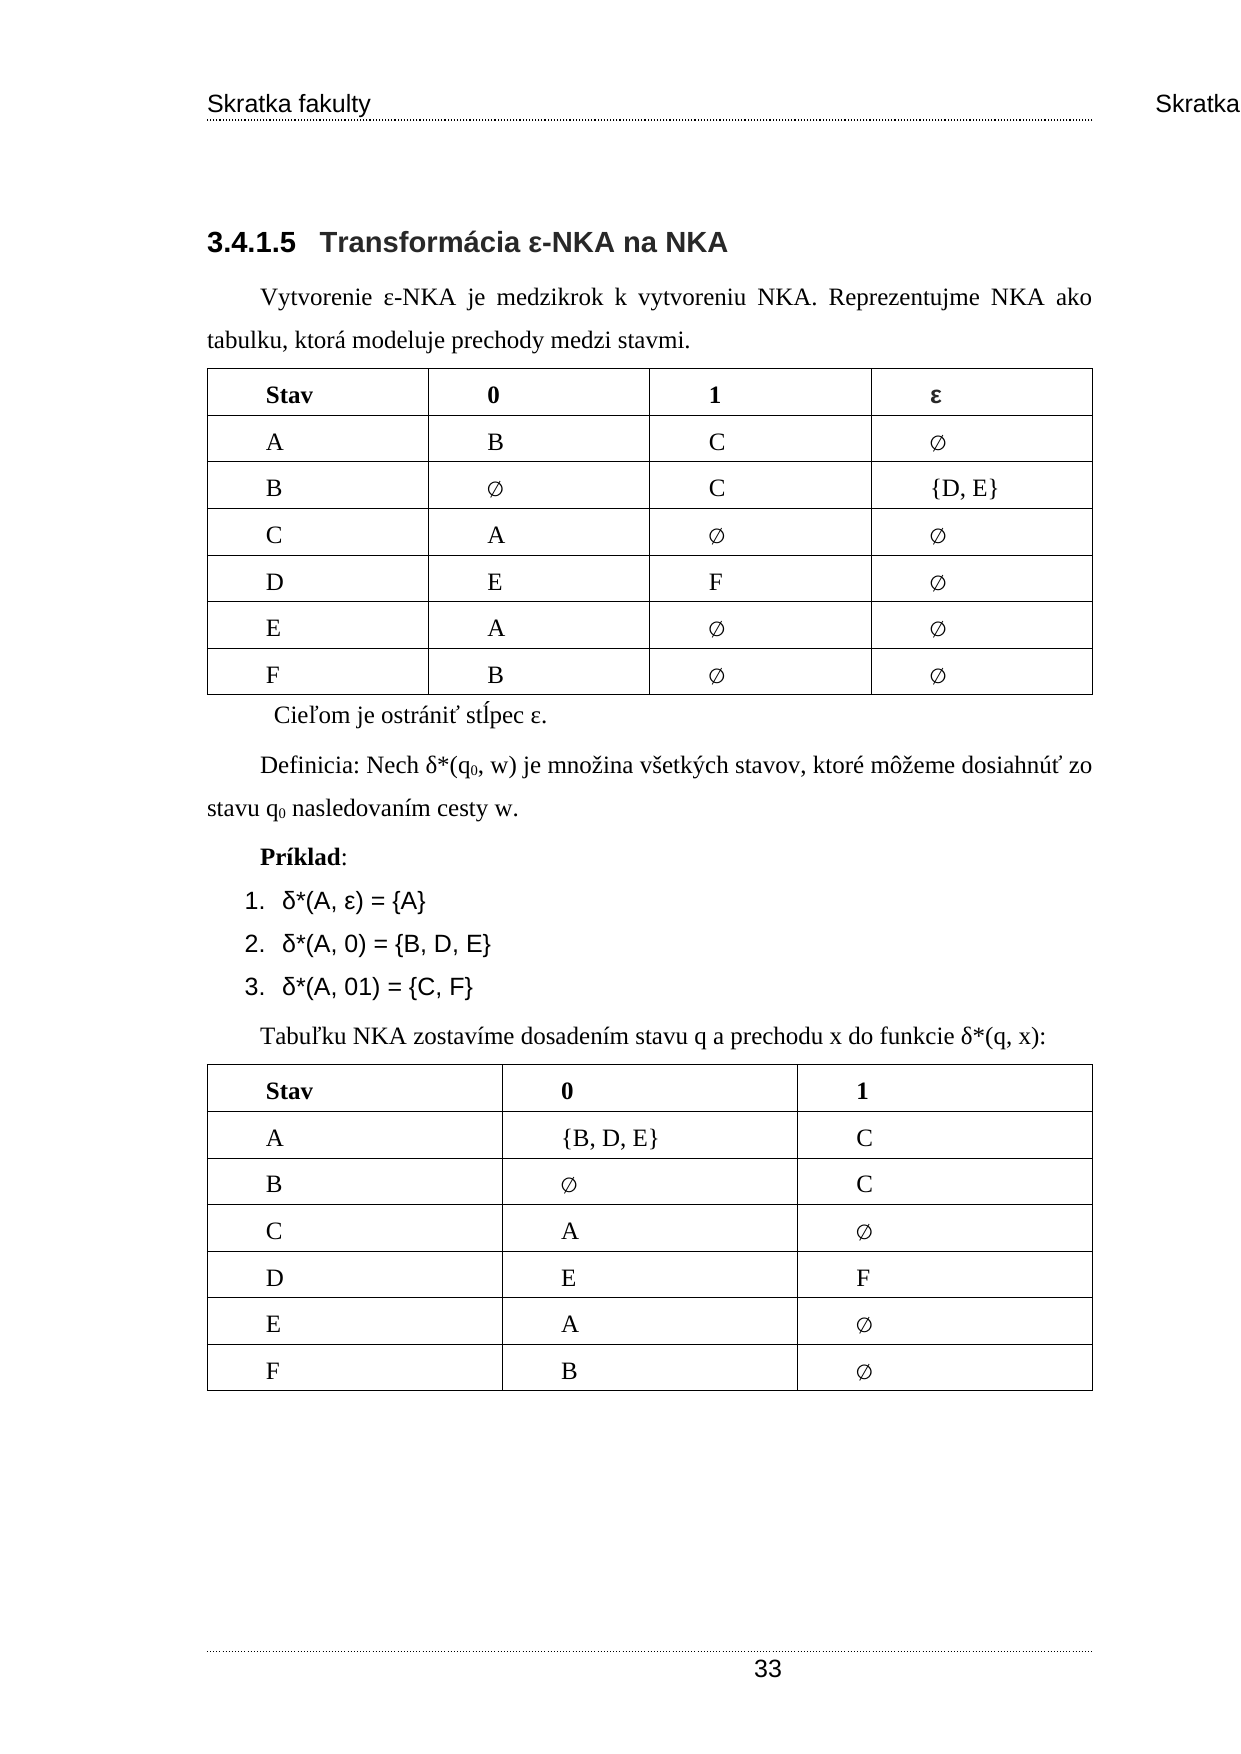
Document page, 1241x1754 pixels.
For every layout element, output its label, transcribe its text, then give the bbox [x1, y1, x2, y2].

table_header Stav [208, 369, 428, 415]
table_cell F [650, 556, 871, 601]
table_header 1 [650, 369, 871, 415]
table_cell {B, D, E} [503, 1112, 797, 1157]
table_cell E [208, 1298, 502, 1344]
table_cell A [429, 509, 649, 554]
table_cell F [208, 649, 428, 694]
list δ*(A, 0) = {B, D, E} [244, 929, 1092, 957]
table_header 1 [798, 1065, 1092, 1111]
table_cell D [208, 556, 428, 601]
table_cell C [798, 1159, 1092, 1204]
table_cell B [503, 1345, 797, 1390]
table_cell ∅ [872, 602, 1092, 648]
text Cieľom je ostrániť stĺpec ε. [207, 701, 1092, 729]
text Vytvorenie ε-NKA je medzikrok k vytvoreniu NKA. Reprezentujme NKA ako tabulku, ktorá modeluje prechody medzi stavmi. [207, 282, 1092, 354]
table_cell D [208, 1252, 502, 1297]
table_cell A [503, 1298, 797, 1344]
table_cell F [798, 1252, 1092, 1297]
table_cell A [429, 602, 649, 648]
list δ*(A, ε) = {A} [244, 886, 1092, 914]
table_cell E [208, 602, 428, 648]
table_cell C [798, 1112, 1092, 1157]
table_cell ∅ [798, 1205, 1092, 1251]
list δ*(A, 01) = {C, F} [244, 972, 1092, 1001]
table_cell B [208, 462, 428, 508]
table_header ε [872, 369, 1092, 415]
text Tabuľku NKA zostavíme dosadením stavu q a prechodu x do funkcie δ*(q, x): [207, 1021, 1092, 1050]
table_header 0 [503, 1065, 797, 1111]
table_cell ∅ [503, 1159, 797, 1204]
table_cell {D, E} [872, 462, 1092, 508]
table_header Stav [208, 1065, 502, 1111]
table_cell C [650, 416, 871, 461]
table_cell E [429, 556, 649, 601]
table_cell A [503, 1205, 797, 1251]
table_cell ∅ [650, 649, 871, 694]
table_cell ∅ [872, 649, 1092, 694]
text Definicia: Nech δ*(q0, w) je množina všetkých stavov, ktoré môžeme dosiahnúť zo stavu q0 nasledovaním cesty w. [207, 750, 1092, 822]
table_cell A [208, 1112, 502, 1157]
table_cell ∅ [872, 556, 1092, 601]
table_cell ∅ [798, 1345, 1092, 1390]
table_cell B [429, 416, 649, 461]
table_cell C [208, 509, 428, 554]
table_cell ∅ [872, 416, 1092, 461]
table_cell E [503, 1252, 797, 1297]
text Príklad: [207, 842, 1092, 871]
table_cell ∅ [798, 1298, 1092, 1344]
table_cell C [208, 1205, 502, 1251]
table_cell A [208, 416, 428, 461]
list Transformácia ε-NKA na NKA [207, 226, 1092, 259]
table_cell B [208, 1159, 502, 1204]
table_header 0 [429, 369, 649, 415]
table_cell ∅ [650, 602, 871, 648]
table_cell ∅ [650, 509, 871, 554]
table_cell ∅ [429, 462, 649, 508]
table_cell C [650, 462, 871, 508]
table_cell ∅ [872, 509, 1092, 554]
table_cell B [429, 649, 649, 694]
table_cell F [208, 1345, 502, 1390]
